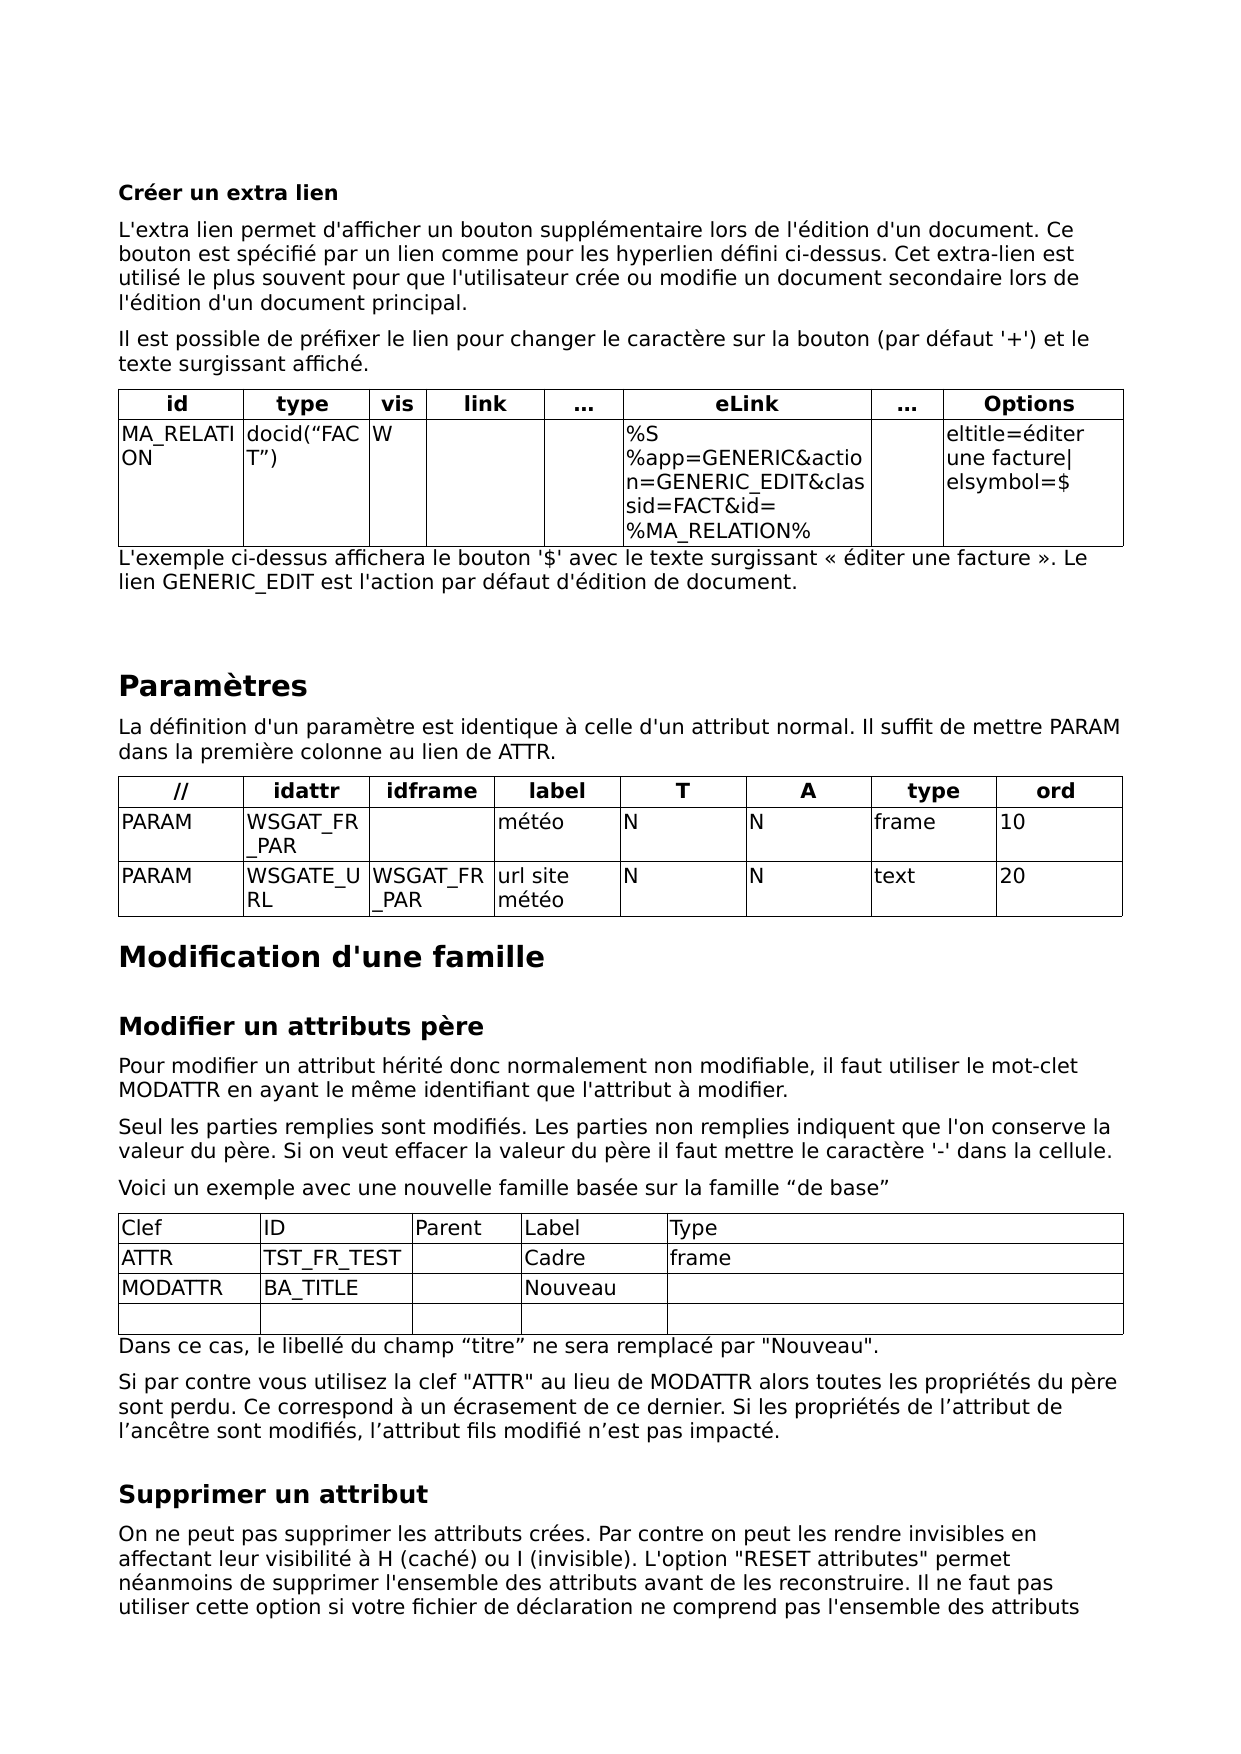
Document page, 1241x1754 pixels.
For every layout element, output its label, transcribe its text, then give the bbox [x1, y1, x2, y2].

table_cell N [621, 808, 746, 861]
table_cell [545, 420, 623, 546]
table_cell [413, 1274, 521, 1303]
table_cell [668, 1274, 1123, 1303]
table_header idframe [370, 777, 494, 807]
table_cell [413, 1244, 521, 1273]
subtitle Créer un extra lien [118, 181, 1122, 205]
table_cell PARAM [119, 862, 243, 916]
table_cell frame [872, 808, 996, 861]
table_cell Nouveau [522, 1274, 667, 1303]
table_header Parent [413, 1214, 521, 1243]
table_header label [495, 777, 620, 807]
table_header ord [997, 777, 1122, 807]
table_cell frame [668, 1244, 1123, 1273]
table_cell [522, 1304, 667, 1333]
table_header link [427, 390, 544, 419]
table_cell [119, 1304, 260, 1333]
table_cell N [621, 862, 746, 916]
table_cell Cadre [522, 1244, 667, 1273]
table_cell url site météo [495, 862, 620, 916]
table_cell MODATTR [119, 1274, 260, 1303]
table_cell [413, 1304, 521, 1333]
table_header Label [522, 1214, 667, 1243]
table_header Type [668, 1214, 1123, 1243]
table_cell [261, 1304, 412, 1333]
table_cell eltitle=éditer une facture|elsymbol=$ [944, 420, 1123, 546]
table_cell WSGAT_FR_PAR [370, 862, 494, 916]
table_cell N [747, 862, 871, 916]
table_header … [872, 390, 943, 419]
text L'exemple ci-dessus affichera le bouton '$' avec le texte surgissant « éditer une facture ». Le lien GENERIC_EDIT est l'action par défaut d'édition de document. [118, 547, 1122, 595]
table_cell MA_RELATION [119, 420, 243, 546]
table_header ID [261, 1214, 412, 1243]
table_cell 10 [997, 808, 1122, 861]
table_cell WSGAT_FR_PAR [244, 808, 369, 861]
table_header type [244, 390, 369, 419]
text Pour modifier un attribut hérité donc normalement non modifiable, il faut utiliser le mot-clet MODATTR en ayant le même identifiant que l'attribut à modifier. [118, 1054, 1122, 1102]
table_header id [119, 390, 243, 419]
text Seul les parties remplies sont modifiés. Les parties non remplies indiquent que l'on conserve la valeur du père. Si on veut effacer la valeur du père il faut mettre le caractère '-' dans la cellule. [118, 1115, 1122, 1163]
table_cell docid(“FACT”) [244, 420, 369, 546]
table_cell WSGATE_URL [244, 862, 369, 916]
text L'extra lien permet d'afficher un bouton supplémentaire lors de l'édition d'un document. Ce bouton est spécifié par un lien comme pour les hyperlien défini ci-dessus. Cet extra-lien est utilisé le plus souvent pour que l'utilisateur crée ou modifie un document secondaire lors de l'édition d'un document principal. [118, 218, 1122, 315]
table_header idattr [244, 777, 369, 807]
subtitle Supprimer un attribut [118, 1481, 1122, 1510]
subtitle Modifier un attributs père [118, 1012, 1122, 1041]
table_cell TST_FR_TEST [261, 1244, 412, 1273]
table_cell PARAM [119, 808, 243, 861]
text Voici un exemple avec une nouvelle famille basée sur la famille “de base” [118, 1176, 1122, 1200]
table_header T [621, 777, 746, 807]
table_cell BA_TITLE [261, 1274, 412, 1303]
table_cell [370, 808, 494, 861]
table_cell W [370, 420, 426, 546]
table_cell N [747, 808, 871, 861]
table_cell ATTR [119, 1244, 260, 1273]
table_cell [427, 420, 544, 546]
table_header Clef [119, 1214, 260, 1243]
table_header A [747, 777, 871, 807]
table_header vis [370, 390, 426, 419]
table_header … [545, 390, 623, 419]
table_cell météo [495, 808, 620, 861]
table_header Options [944, 390, 1123, 419]
text Il est possible de préfixer le lien pour changer le caractère sur la bouton (par défaut '+') et le texte surgissant affiché. [118, 327, 1122, 376]
table_header type [872, 777, 996, 807]
text La définition d'un paramètre est identique à celle d'un attribut normal. Il suffit de mettre PARAM dans la première colonne au lien de ATTR. [118, 715, 1122, 764]
subtitle Paramètres [118, 669, 1122, 703]
table_header // [119, 777, 243, 807]
table_cell %S%app=GENERIC&action=GENERIC_EDIT&classid=FACT&id=%MA_RELATION% [624, 420, 871, 546]
text Dans ce cas, le libellé du champ “titre” ne sera remplacé par "Nouveau". [118, 1335, 1122, 1358]
table_cell [872, 420, 943, 546]
table_header eLink [624, 390, 871, 419]
subtitle Modification d'une famille [118, 941, 1122, 975]
table_cell [668, 1304, 1123, 1333]
table_cell 20 [997, 862, 1122, 916]
text Si par contre vous utilisez la clef "ATTR" au lieu de MODATTR alors toutes les propriétés du père sont perdu. Ce correspond à un écrasement de ce dernier. Si les propriétés de l’attribut de l’ancêtre sont modifiés, l’attribut fils modifié n’est pas impacté. [118, 1370, 1122, 1443]
text On ne peut pas supprimer les attributs crées. Par contre on peut les rendre invisibles en affectant leur visibilité à H (caché) ou I (invisible). L'option "RESET attributes" permet néanmoins de supprimer l'ensemble des attributs avant de les reconstruire. Il ne faut pas utiliser cette option si votre fichier de déclaration ne comprend pas l'ensemble des attributs [118, 1522, 1122, 1619]
table_cell text [872, 862, 996, 916]
